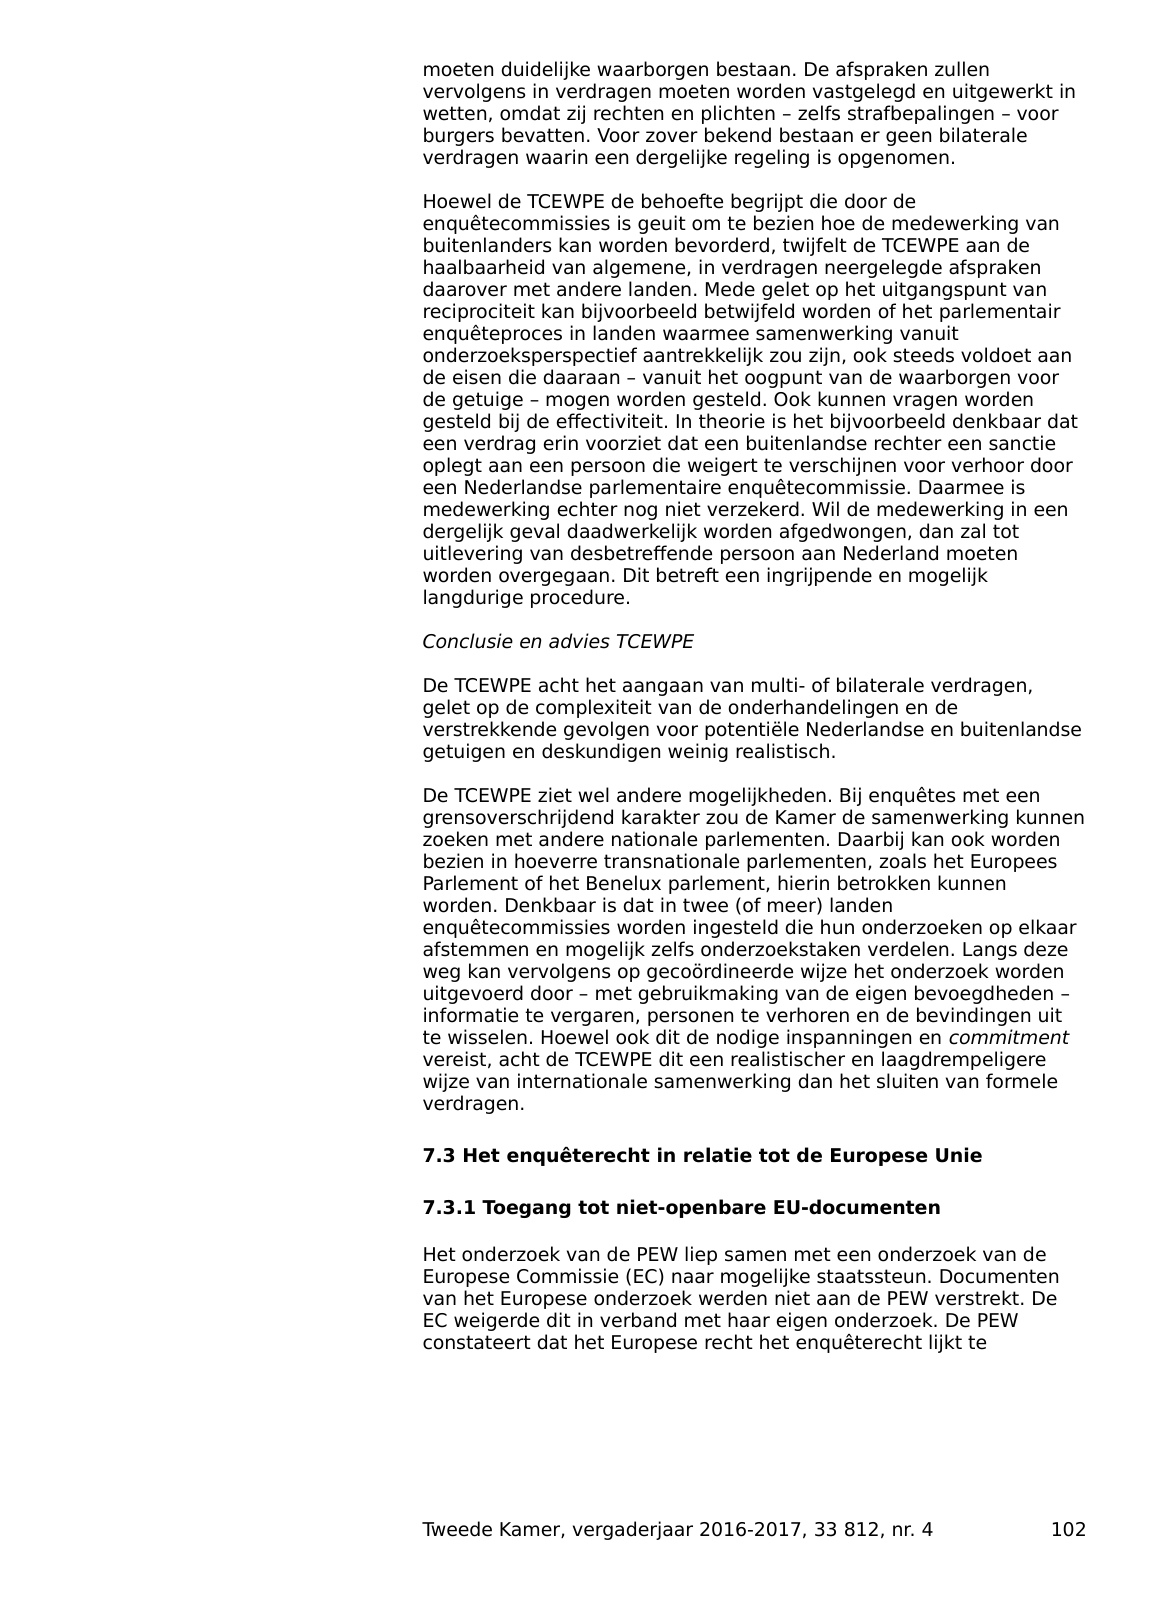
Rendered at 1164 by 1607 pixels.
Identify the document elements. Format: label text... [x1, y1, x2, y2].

subtitle Conclusie en advies TCEWPE [422, 631, 1087, 653]
subtitle 7.3 Het enquêterecht in relatie tot de Europese Unie [422, 1145, 1087, 1167]
text Hoewel de TCEWPE de behoefte begrijpt die door de enquêtecommissies is geuit om te bezien hoe de medewerking van buitenlanders kan worden bevorderd, twijfelt de TCEWPE aan de haalbaarheid van algemene, in verdragen neergelegde afspraken daarover met andere landen. Mede gelet op het uitgangspunt van reciprociteit kan bijvoorbeeld betwijfeld worden of het parlementair enquêteproces in landen waarmee samenwerking vanuit onderzoeksperspectief aantrekkelijk zou zijn, ook steeds voldoet aan de eisen die daaraan – vanuit het oogpunt van de waarborgen voor de getuige – mogen worden gesteld. Ook kunnen vragen worden gesteld bij de effectiviteit. In theorie is het bijvoorbeeld denkbaar dat een verdrag erin voorziet dat een buitenlandse rechter een sanctie oplegt aan een persoon die weigert te verschijnen voor verhoor door een Nederlandse parlementaire enquêtecommissie. Daarmee is medewerking echter nog niet verzekerd. Wil de medewerking in een dergelijk geval daadwerkelijk worden afgedwongen, dan zal tot uitlevering van desbetreffende persoon aan Nederland moeten worden overgegaan. Dit betreft een ingrijpende en mogelijk langdurige procedure. [422, 191, 1087, 609]
text De TCEWPE acht het aangaan van multi- of bilaterale verdragen, gelet op de complexiteit van de onderhandelingen en de verstrekkende gevolgen voor potentiële Nederlandse en buitenlandse getuigen en deskundigen weinig realistisch. [422, 675, 1087, 763]
subtitle 7.3.1 Toegang tot niet-openbare EU-documenten [422, 1197, 1087, 1219]
text De TCEWPE ziet wel andere mogelijkheden. Bij enquêtes met een grensoverschrijdend karakter zou de Kamer de samenwerking kunnen zoeken met andere nationale parlementen. Daarbij kan ook worden bezien in hoeverre transnationale parlementen, zoals het Europees Parlement of het Benelux parlement, hierin betrokken kunnen worden. Denkbaar is dat in twee (of meer) landen enquêtecommissies worden ingesteld die hun onderzoeken op elkaar afstemmen en mogelijk zelfs onderzoekstaken verdelen. Langs deze weg kan vervolgens op gecoördineerde wijze het onderzoek worden uitgevoerd door – met gebruikmaking van de eigen bevoegdheden – informatie te vergaren, personen te verhoren en de bevindingen uit te wisselen. Hoewel ook dit de nodige inspanningen en commitment vereist, acht de TCEWPE dit een realistischer en laagdrempeligere wijze van internationale samenwerking dan het sluiten van formele verdragen. [422, 785, 1087, 1115]
text Het onderzoek van de PEW liep samen met een onderzoek van de Europese Commissie (EC) naar mogelijke staatssteun. Documenten van het Europese onderzoek werden niet aan de PEW verstrekt. De EC weigerde dit in verband met haar eigen onderzoek. De PEW constateert dat het Europese recht het enquêterecht lijkt te [422, 1244, 1087, 1398]
text moeten duidelijke waarborgen bestaan. De afspraken zullen vervolgens in verdragen moeten worden vastgelegd en uitgewerkt in wetten, omdat zij rechten en plichten – zelfs strafbepalingen – voor burgers bevatten. Voor zover bekend bestaan er geen bilaterale verdragen waarin een dergelijke regeling is opgenomen. [422, 59, 1087, 169]
